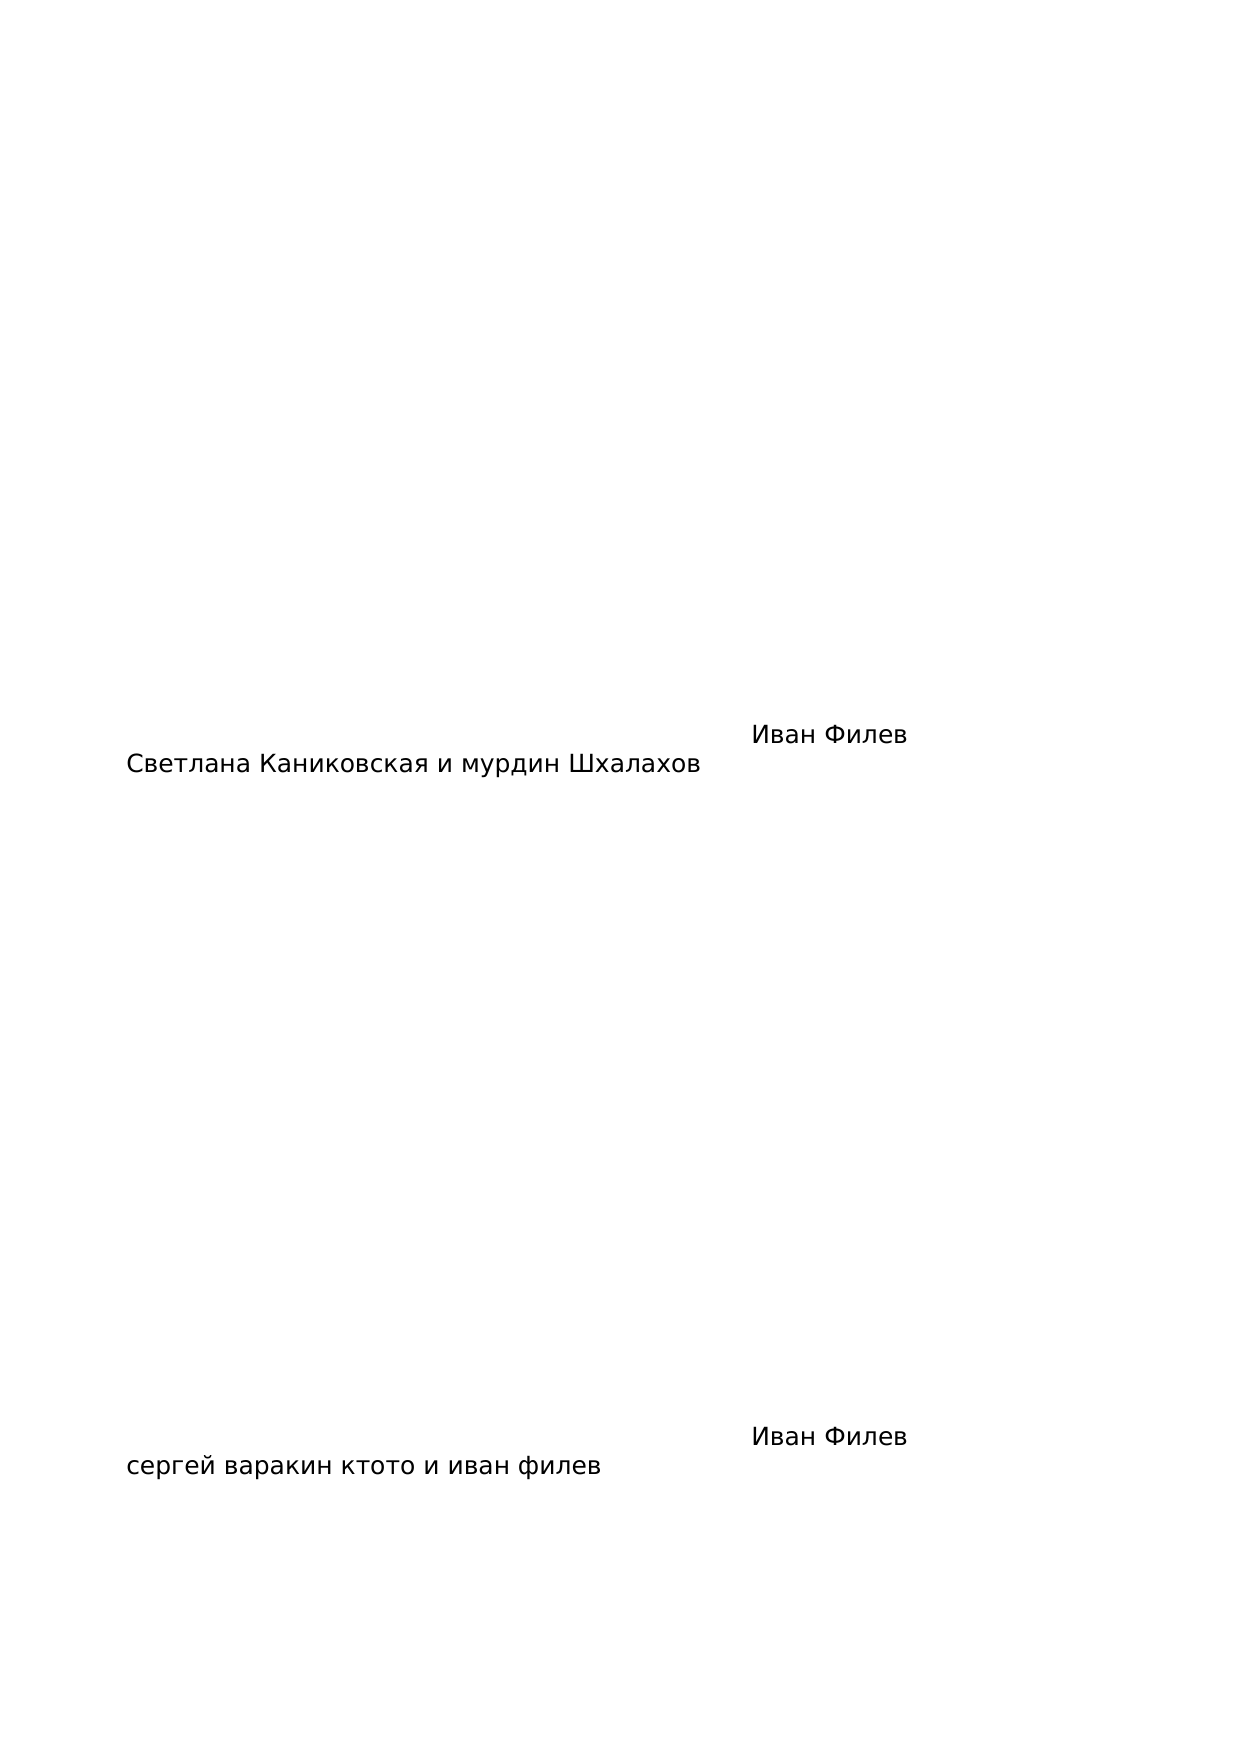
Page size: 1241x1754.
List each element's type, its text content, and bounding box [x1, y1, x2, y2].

text Иван Филев Светлана Каниковская и мурдин Шхалахов [118, 118, 1122, 807]
text Иван Филев сергей варакин ктото и иван филев [118, 820, 1122, 1509]
